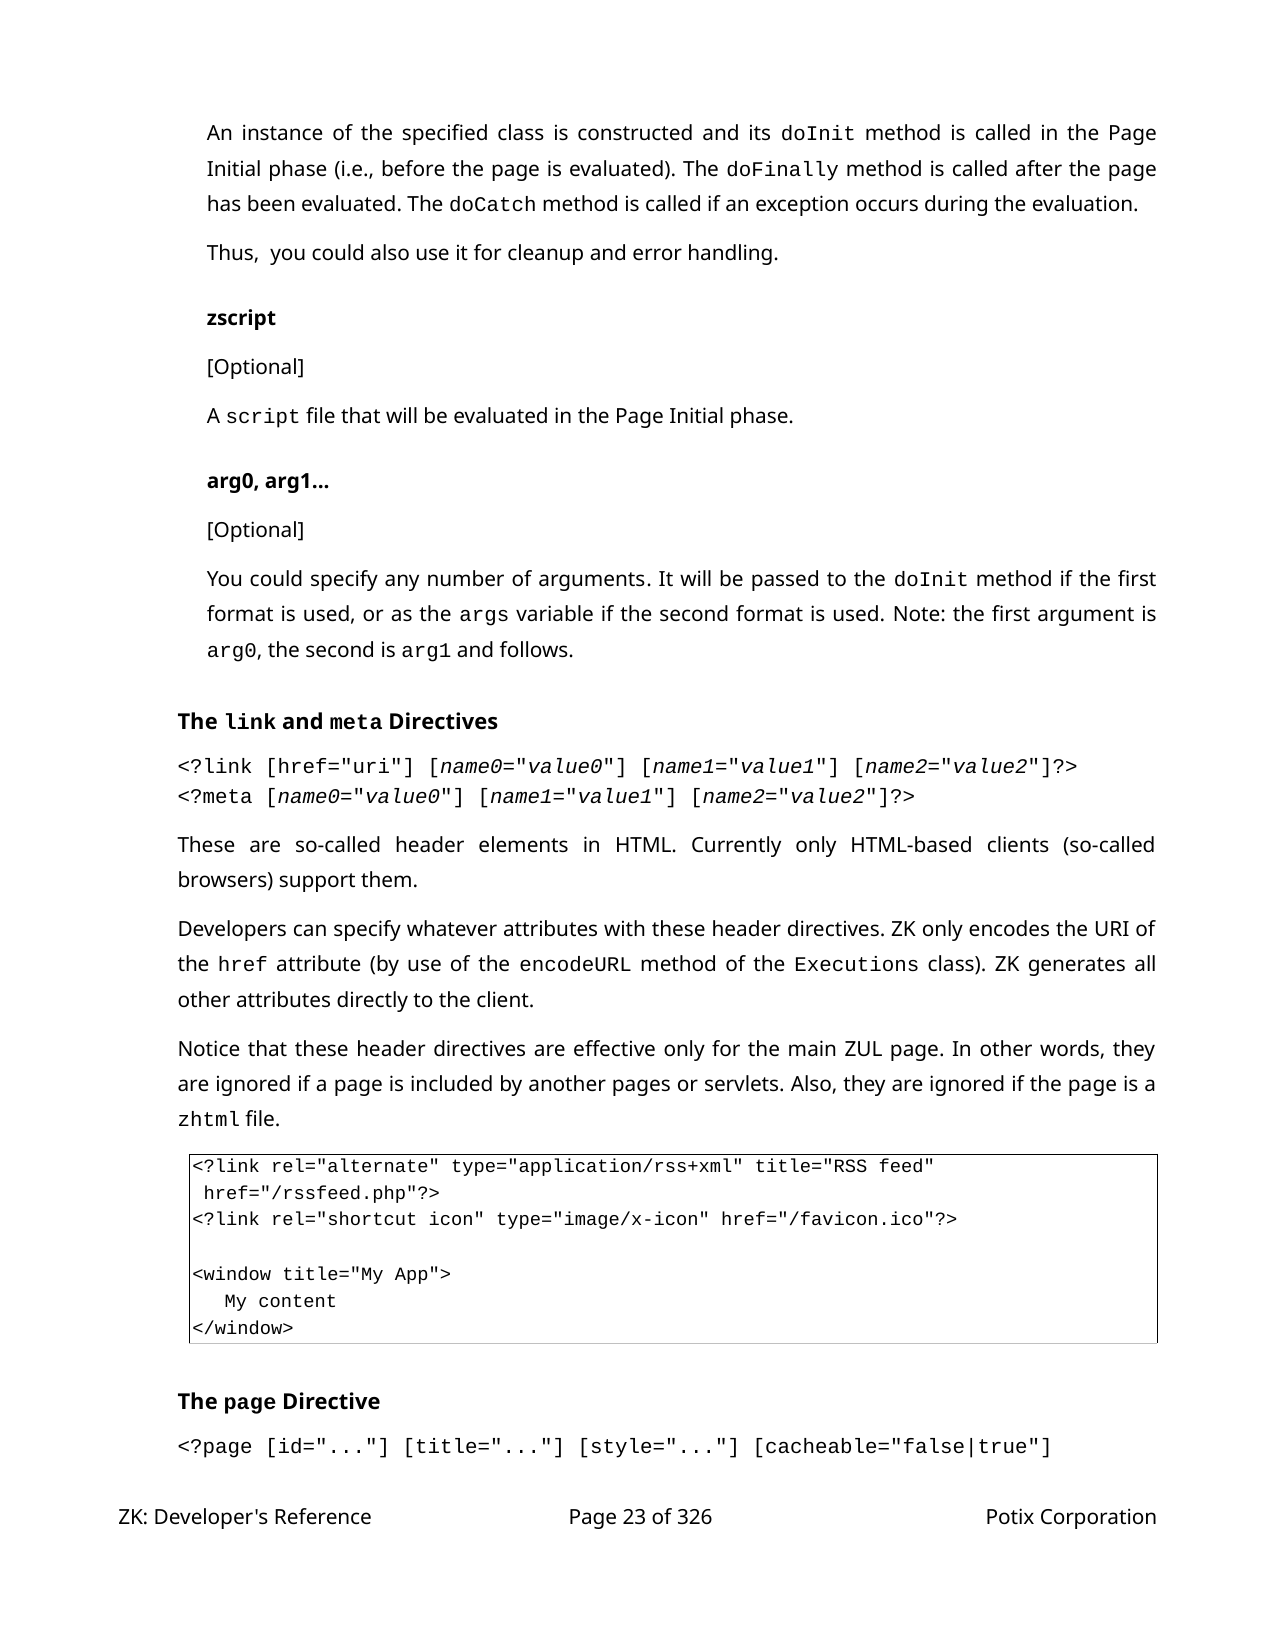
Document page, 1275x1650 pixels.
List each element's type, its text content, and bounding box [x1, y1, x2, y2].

text [Optional] [207, 515, 1157, 543]
text Notice that these header directives are effective only for the main ZUL page. In other words, they are ignored if a page is included by another pages or servlets. Also, they are ignored if the page is a zhtml file. [177, 1034, 1157, 1133]
subtitle The link and meta Directives [177, 706, 1157, 736]
text These are so-called header elements in HTML. Currently only HTML-based clients (so-called browsers) support them. [177, 830, 1157, 894]
text <window title="My App"> [190, 1262, 1157, 1286]
text href="/rssfeed.php"?> <?link rel="shortcut icon" type="image/x-icon" href="/favicon.ico"?> [190, 1181, 1157, 1231]
text </window> [190, 1316, 1157, 1343]
text Thus, you could also use it for cleanup and error handling. [207, 238, 1157, 267]
subtitle zscript [207, 303, 1157, 331]
text My content [190, 1289, 1157, 1313]
text <?link [href="uri"] [name0="value0"] [name1="value1"] [name2="value2"]?> <?meta [name0="value0"] [name1="value1"] [name2="value2"]?> [177, 757, 1157, 809]
text <?page [id="..."] [title="..."] [style="..."] [cacheable="false|true"] [177, 1436, 1157, 1460]
text Developers can specify whatever attributes with these header directives. ZK only encodes the URI of the href attribute (by use of the encodeURL method of the Executions class). ZK generates all other attributes directly to the client. [177, 914, 1157, 1013]
text You could specify any number of arguments. It will be passed to the doInit method if the first format is used, or as the args variable if the second format is used. Note: the first argument is arg0, the second is arg1 and follows. [207, 564, 1157, 663]
text An instance of the specified class is constructed and its doInit method is called in the Page Initial phase (i.e., before the page is evaluated). The doFinally method is called after the page has been evaluated. The doCatch method is called if an exception occurs during the evaluation. [207, 118, 1157, 218]
subtitle arg0, arg1... [207, 466, 1157, 494]
text [Optional] [207, 352, 1157, 380]
text <?link rel="alternate" type="application/rss+xml" title="RSS feed" [190, 1155, 1157, 1178]
subtitle The page Directive [177, 1386, 1157, 1416]
text A script file that will be evaluated in the Page Initial phase. [207, 401, 1157, 429]
